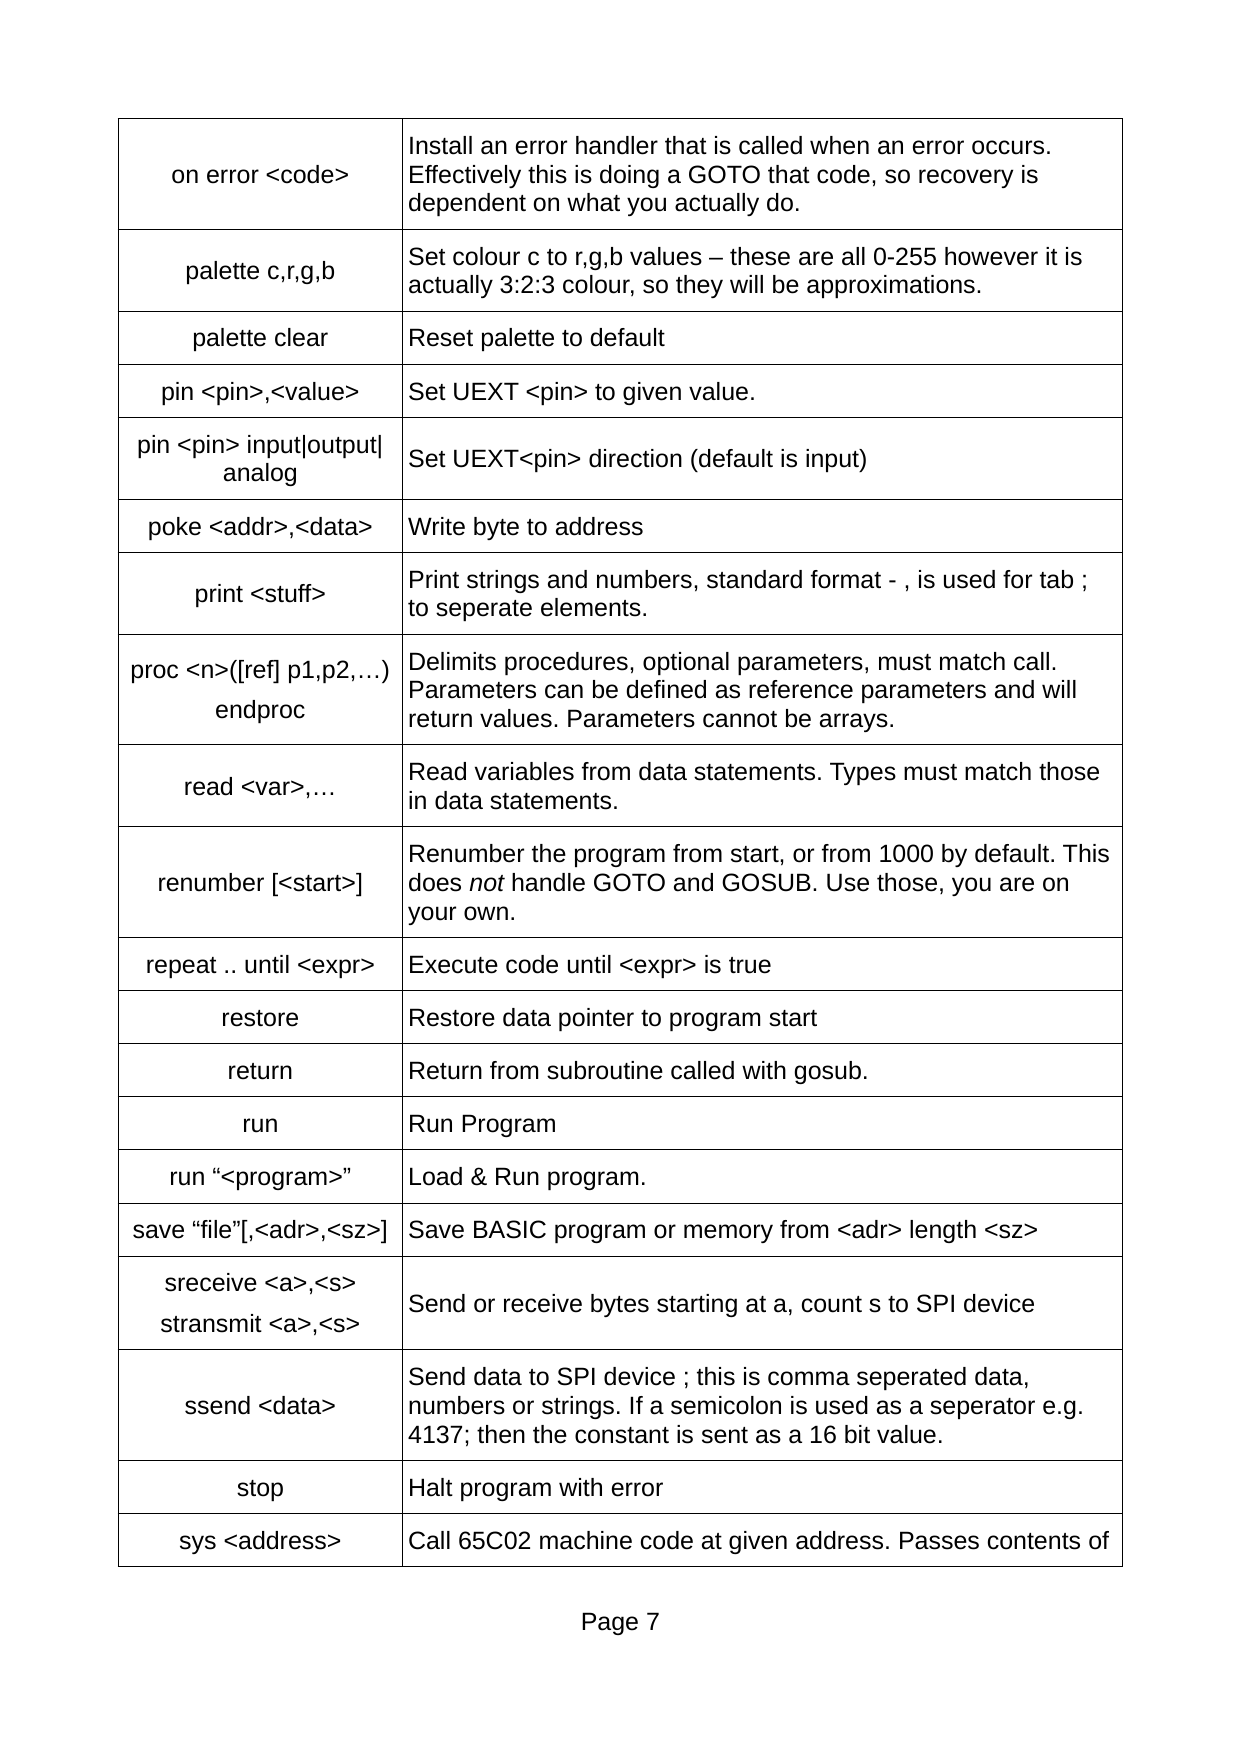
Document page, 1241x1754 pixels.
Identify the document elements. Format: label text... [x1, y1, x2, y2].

table_cell sreceive <a>,<s> stransmit <a>,<s> [119, 1257, 402, 1349]
table_cell Pin <pin>,<value> [119, 365, 402, 417]
table_cell Install an error handler that is called when an error occurs. Effectively this is doing a GOTO that code, so recovery is dependent on what you actually do. [403, 119, 1122, 229]
table_cell Save “file”[,<adr>,<sz>] [119, 1204, 402, 1256]
table_cell Stop [119, 1461, 402, 1513]
table_cell Restore data pointer to program start [403, 991, 1122, 1043]
table_cell Save BASIC program or memory from <adr> length <sz> [403, 1204, 1122, 1256]
table_cell Renumber the program from start, or from 1000 by default. This does not handle GOTO and GOSUB. Use those, you are on your own. [403, 827, 1122, 937]
table_cell Set colour c to r,g,b values – these are all 0-255 however it is actually 3:2:3 colour, so they will be approximations. [403, 230, 1122, 311]
table_cell Send data to SPI device ; this is comma seperated data, numbers or strings. If a semicolon is used as a seperator e.g. 4137; then the constant is sent as a 16 bit value. [403, 1350, 1122, 1460]
table_cell Delimits procedures, optional parameters, must match call. Parameters can be defined as reference parameters and will return values. Parameters cannot be arrays. [403, 635, 1122, 744]
table_cell Poke <addr>,<data> [119, 500, 402, 552]
table_cell ssend <data> [119, 1350, 402, 1460]
table_cell Read variables from data statements. Types must match those in data statements. [403, 745, 1122, 826]
table_cell Execute code until <expr> is true [403, 938, 1122, 990]
table_cell Set UEXT <pin> to given value. [403, 365, 1122, 417]
table_cell Load & Run program. [403, 1150, 1122, 1202]
table_cell Run “<program>” [119, 1150, 402, 1202]
table_cell Palette clear [119, 312, 402, 364]
table_cell Halt program with error [403, 1461, 1122, 1513]
table_cell Proc <n>([ref] p1,p2,…) endproc [119, 635, 402, 744]
table_cell Palette c,r,g,b [119, 230, 402, 311]
table_cell Renumber [<start>] [119, 827, 402, 937]
table_cell Reset palette to default [403, 312, 1122, 364]
table_cell Read <var>,… [119, 745, 402, 826]
table_cell Write byte to address [403, 500, 1122, 552]
table_cell Pin <pin> INPUT|output|analog [119, 418, 402, 499]
table_cell On error <code> [119, 119, 402, 229]
table_cell Return [119, 1044, 402, 1096]
table_cell Sys <address> [119, 1514, 402, 1566]
table_cell Print strings and numbers, standard format - , is used for tab ; to seperate elements. [403, 553, 1122, 634]
table_cell Repeat .. until <expr> [119, 938, 402, 990]
table_cell Set UEXT<pin> direction (default is input) [403, 418, 1122, 499]
table_cell Return from subroutine called with gosub. [403, 1044, 1122, 1096]
table_cell Call 65C02 machine code at given address. Passes contents of [403, 1514, 1122, 1566]
table_cell Send or receive bytes starting at a, count s to SPI device [403, 1257, 1122, 1349]
table_cell Run Program [403, 1097, 1122, 1149]
table_cell Print <stuff> [119, 553, 402, 634]
table_cell Restore [119, 991, 402, 1043]
table_cell Run [119, 1097, 402, 1149]
